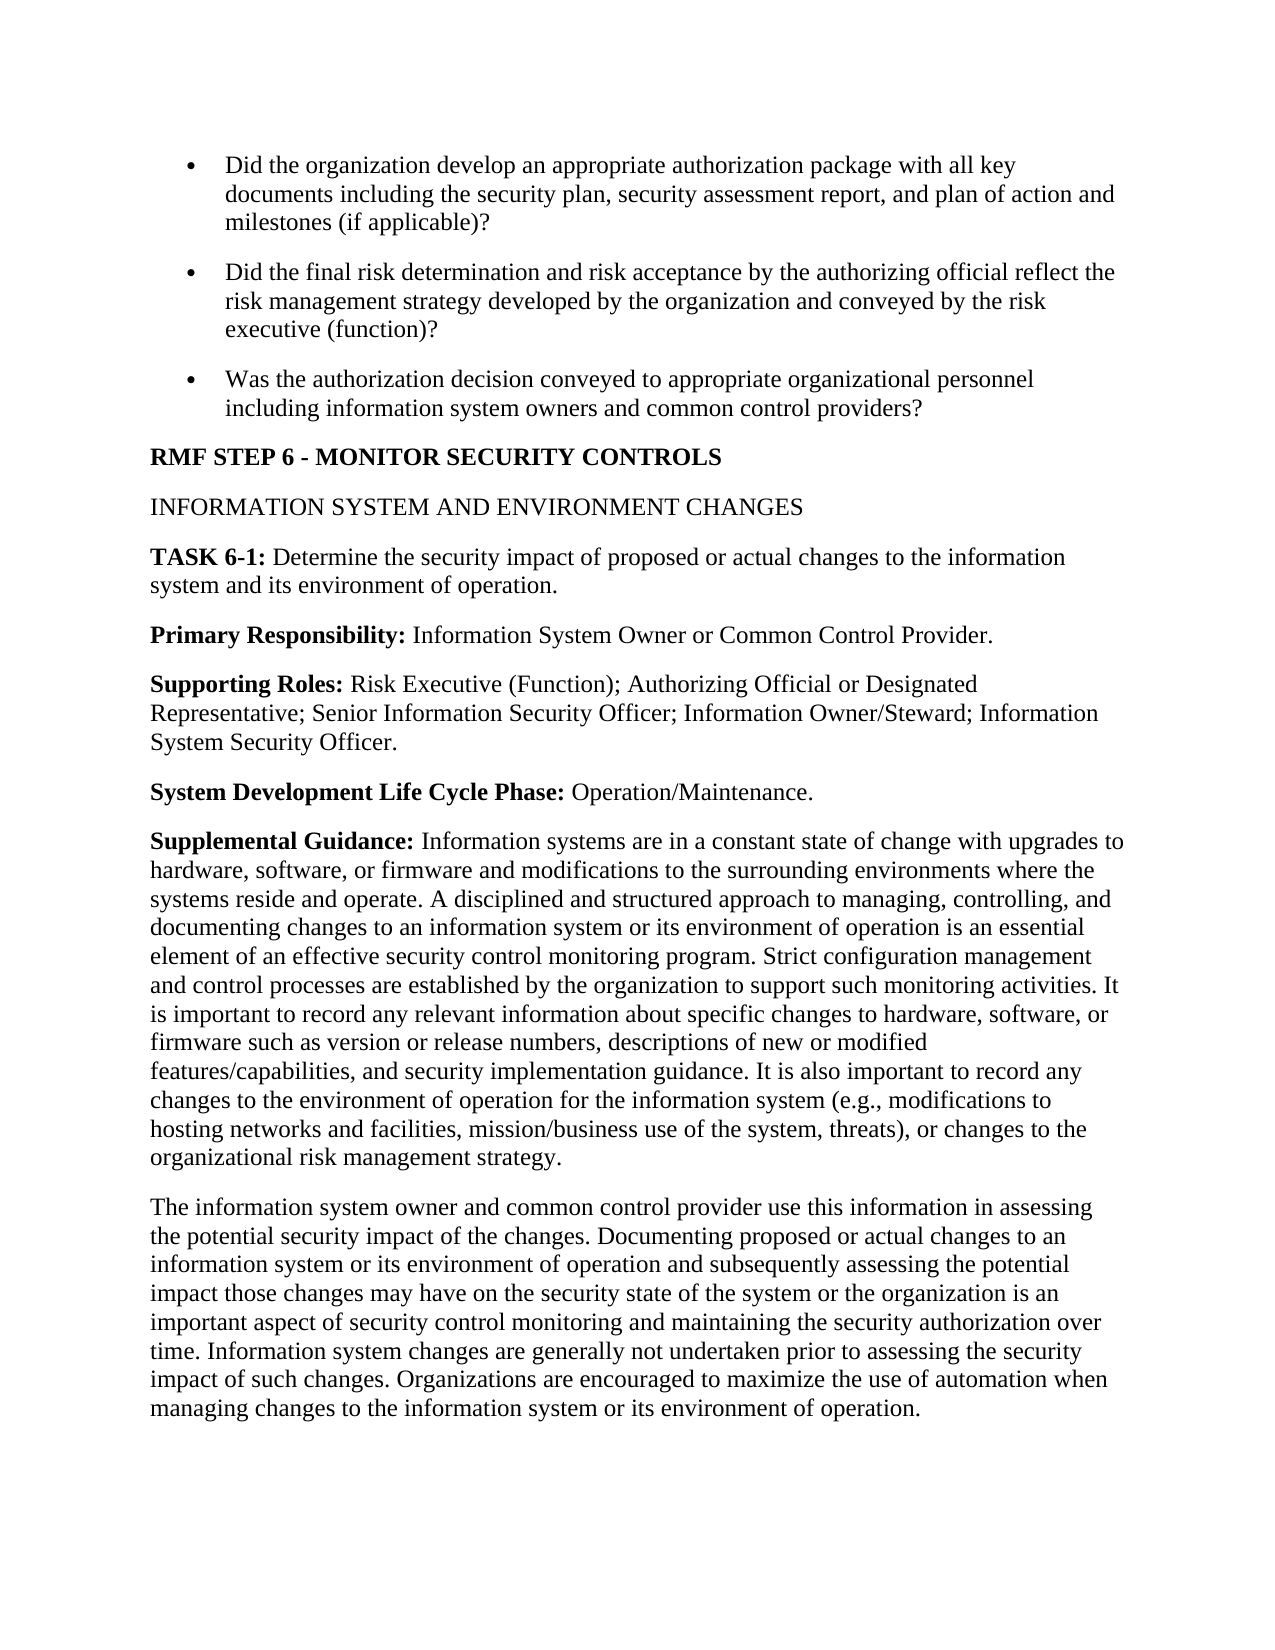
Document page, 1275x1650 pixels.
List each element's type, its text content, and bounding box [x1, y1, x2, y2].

text Primary Responsibility: Information System Owner or Common Control Provider. [150, 620, 1125, 649]
text TASK 6-1: Determine the security impact of proposed or actual changes to the information system and its environment of operation. [150, 542, 1125, 599]
text Supporting Roles: Risk Executive (Function); Authorizing Official or Designated Representative; Senior Information Security Officer; Information Owner/Steward; Information System Security Officer. [150, 669, 1125, 756]
text RMF STEP 6 - MONITOR SECURITY CONTROLS [150, 442, 1125, 471]
text INFORMATION SYSTEM AND ENVIRONMENT CHANGES [150, 492, 1125, 521]
text System Development Life Cycle Phase: Operation/Maintenance. [150, 777, 1125, 805]
text The information system owner and common control provider use this information in assessing the potential security impact of the changes. Documenting proposed or actual changes to an information system or its environment of operation and subsequently assessing the potential impact those changes may have on the security state of the system or the organization is an important aspect of security control monitoring and maintaining the security authorization over time. Information system changes are generally not undertaken prior to assessing the security impact of such changes. Organizations are encouraged to maximize the use of automation when managing changes to the information system or its environment of operation. [150, 1192, 1125, 1422]
list Did the final risk determination and risk acceptance by the authorizing official reflect the risk management strategy developed by the organization and conveyed by the risk executive (function)? [187, 257, 1125, 343]
list Did the organization develop an appropriate authorization package with all key documents including the security plan, security assessment report, and plan of action and milestones (if applicable)? [187, 150, 1125, 236]
text Supplemental Guidance: Information systems are in a constant state of change with upgrades to hardware, software, or firmware and modifications to the surrounding environments where the systems reside and operate. A disciplined and structured approach to managing, controlling, and documenting changes to an information system or its environment of operation is an essential element of an effective security control monitoring program. Strict configuration management and control processes are established by the organization to support such monitoring activities. It is important to record any relevant information about specific changes to hardware, software, or firmware such as version or release numbers, descriptions of new or modified features/capabilities, and security implementation guidance. It is also important to record any changes to the environment of operation for the information system (e.g., modifications to hosting networks and facilities, mission/business use of the system, threats), or changes to the organizational risk management strategy. [150, 826, 1125, 1171]
list Was the authorization decision conveyed to appropriate organizational personnel including information system owners and common control providers? [187, 364, 1125, 422]
